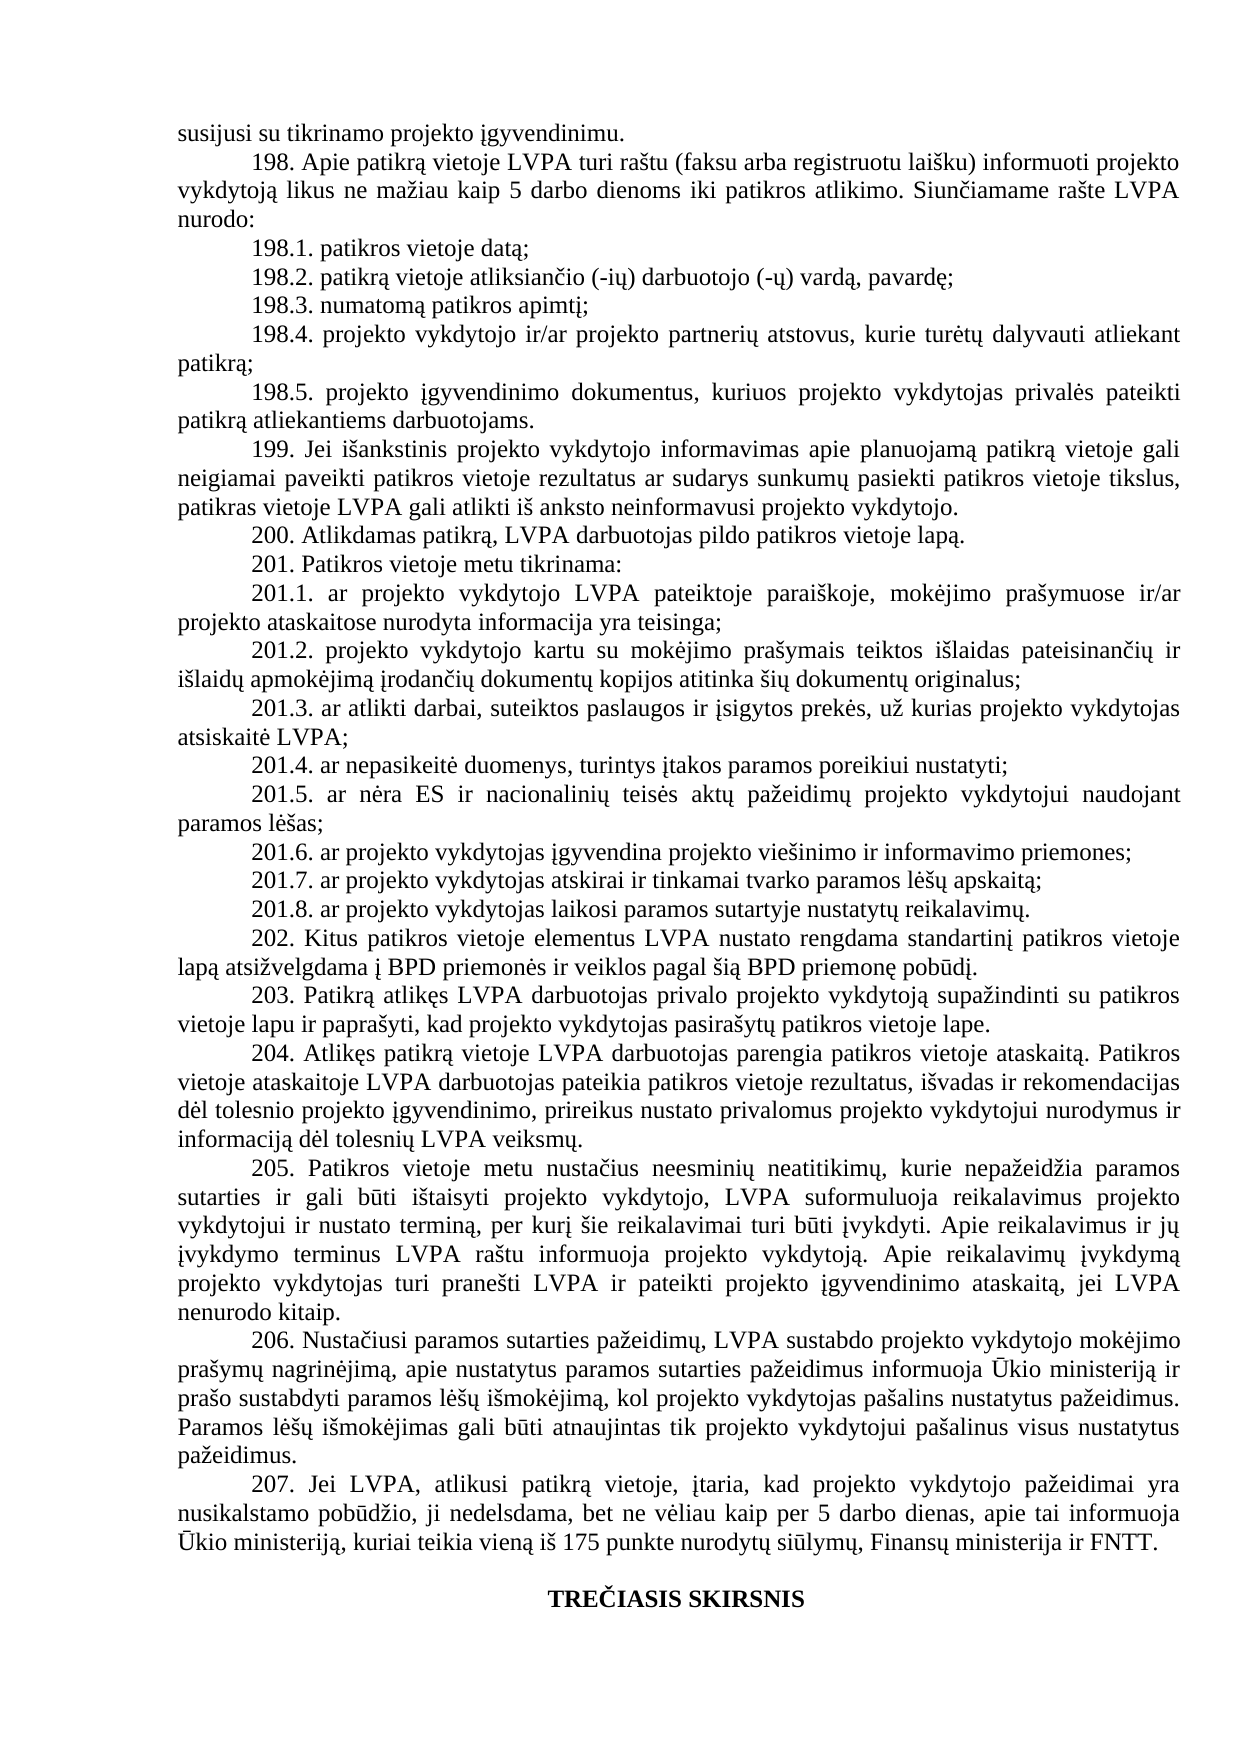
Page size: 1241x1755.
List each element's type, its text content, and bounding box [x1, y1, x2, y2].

text 198.4. projekto vykdytojo ir/ar projekto partnerių atstovus, kurie turėtų dalyvauti atliekant patikrą; [177, 319, 1181, 377]
text 198.5. projekto įgyvendinimo dokumentus, kuriuos projekto vykdytojas privalės pateikti patikrą atliekantiems darbuotojams. [177, 377, 1181, 434]
text 201.4. ar nepasikeitė duomenys, turintys įtakos paramos poreikiui nustatyti; [177, 751, 1181, 779]
text 201. Patikros vietoje metu tikrinama: [177, 549, 1181, 578]
text 198. Apie patikrą vietoje LVPA turi raštu (faksu arba registruotu laišku) informuoti projekto vykdytoją likus ne mažiau kaip 5 darbo dienoms iki patikros atlikimo. Siunčiamame rašte LVPA nurodo: [177, 147, 1181, 233]
text 202. Kitus patikros vietoje elementus LVPA nustato rengdama standartinį patikros vietoje lapą atsižvelgdama į BPD priemonės ir veiklos pagal šią BPD priemonę pobūdį. [177, 923, 1181, 981]
text 201.5. ar nėra ES ir nacionalinių teisės aktų pažeidimų projekto vykdytojui naudojant paramos lėšas; [177, 779, 1181, 837]
text 201.3. ar atlikti darbai, suteiktos paslaugos ir įsigytos prekės, už kurias projekto vykdytojas atsiskaitė LVPA; [177, 693, 1181, 751]
text 198.3. numatomą patikros apimtį; [177, 291, 1181, 319]
text 207. Jei LVPA, atlikusi patikrą vietoje, įtaria, kad projekto vykdytojo pažeidimai yra nusikalstamo pobūdžio, ji nedelsdama, bet ne vėliau kaip per 5 darbo dienas, apie tai informuoja Ūkio ministeriją, kuriai teikia vieną iš 175 punkte nurodytų siūlymų, Finansų ministerija ir FNTT. [177, 1469, 1181, 1556]
text 203. Patikrą atlikęs LVPA darbuotojas privalo projekto vykdytoją supažindinti su patikros vietoje lapu ir paprašyti, kad projekto vykdytojas pasirašytų patikros vietoje lape. [177, 981, 1181, 1038]
text 205. Patikros vietoje metu nustačius neesminių neatitikimų, kurie nepažeidžia paramos sutarties ir gali būti ištaisyti projekto vykdytojo, LVPA suformuluoja reikalavimus projekto vykdytojui ir nustato terminą, per kurį šie reikalavimai turi būti įvykdyti. Apie reikalavimus ir jų įvykdymo terminus LVPA raštu informuoja projekto vykdytoją. Apie reikalavimų įvykdymą projekto vykdytojas turi pranešti LVPA ir pateikti projekto įgyvendinimo ataskaitą, jei LVPA nenurodo kitaip. [177, 1153, 1181, 1326]
text 200. Atlikdamas patikrą, LVPA darbuotojas pildo patikros vietoje lapą. [177, 521, 1181, 549]
text 201.7. ar projekto vykdytojas atskirai ir tinkamai tvarko paramos lėšų apskaitą; [177, 866, 1181, 894]
text 199. Jei išankstinis projekto vykdytojo informavimas apie planuojamą patikrą vietoje gali neigiamai paveikti patikros vietoje rezultatus ar sudarys sunkumų pasiekti patikros vietoje tikslus, patikras vietoje LVPA gali atlikti iš anksto neinformavusi projekto vykdytojo. [177, 434, 1181, 521]
text 201.6. ar projekto vykdytojas įgyvendina projekto viešinimo ir informavimo priemones; [177, 837, 1181, 866]
text TREČIASIS SKIRSNIS [177, 1584, 1181, 1613]
text 201.2. projekto vykdytojo kartu su mokėjimo prašymais teiktos išlaidas pateisinančių ir išlaidų apmokėjimą įrodančių dokumentų kopijos atitinka šių dokumentų originalus; [177, 636, 1181, 693]
text 204. Atlikęs patikrą vietoje LVPA darbuotojas parengia patikros vietoje ataskaitą. Patikros vietoje ataskaitoje LVPA darbuotojas pateikia patikros vietoje rezultatus, išvadas ir rekomendacijas dėl tolesnio projekto įgyvendinimo, prireikus nustato privalomus projekto vykdytojui nurodymus ir informaciją dėl tolesnių LVPA veiksmų. [177, 1038, 1181, 1153]
text 201.8. ar projekto vykdytojas laikosi paramos sutartyje nustatytų reikalavimų. [177, 894, 1181, 923]
text 198.2. patikrą vietoje atliksiančio (-ių) darbuotojo (-ų) vardą, pavardę; [177, 262, 1181, 291]
text 206. Nustačiusi paramos sutarties pažeidimų, LVPA sustabdo projekto vykdytojo mokėjimo prašymų nagrinėjimą, apie nustatytus paramos sutarties pažeidimus informuoja Ūkio ministeriją ir prašo sustabdyti paramos lėšų išmokėjimą, kol projekto vykdytojas pašalins nustatytus pažeidimus. Paramos lėšų išmokėjimas gali būti atnaujintas tik projekto vykdytojui pašalinus visus nustatytus pažeidimus. [177, 1326, 1181, 1469]
text susijusi su tikrinamo projekto įgyvendinimu. [177, 118, 1181, 147]
text 201.1. ar projekto vykdytojo LVPA pateiktoje paraiškoje, mokėjimo prašymuose ir/ar projekto ataskaitose nurodyta informacija yra teisinga; [177, 578, 1181, 636]
text 198.1. patikros vietoje datą; [177, 233, 1181, 262]
